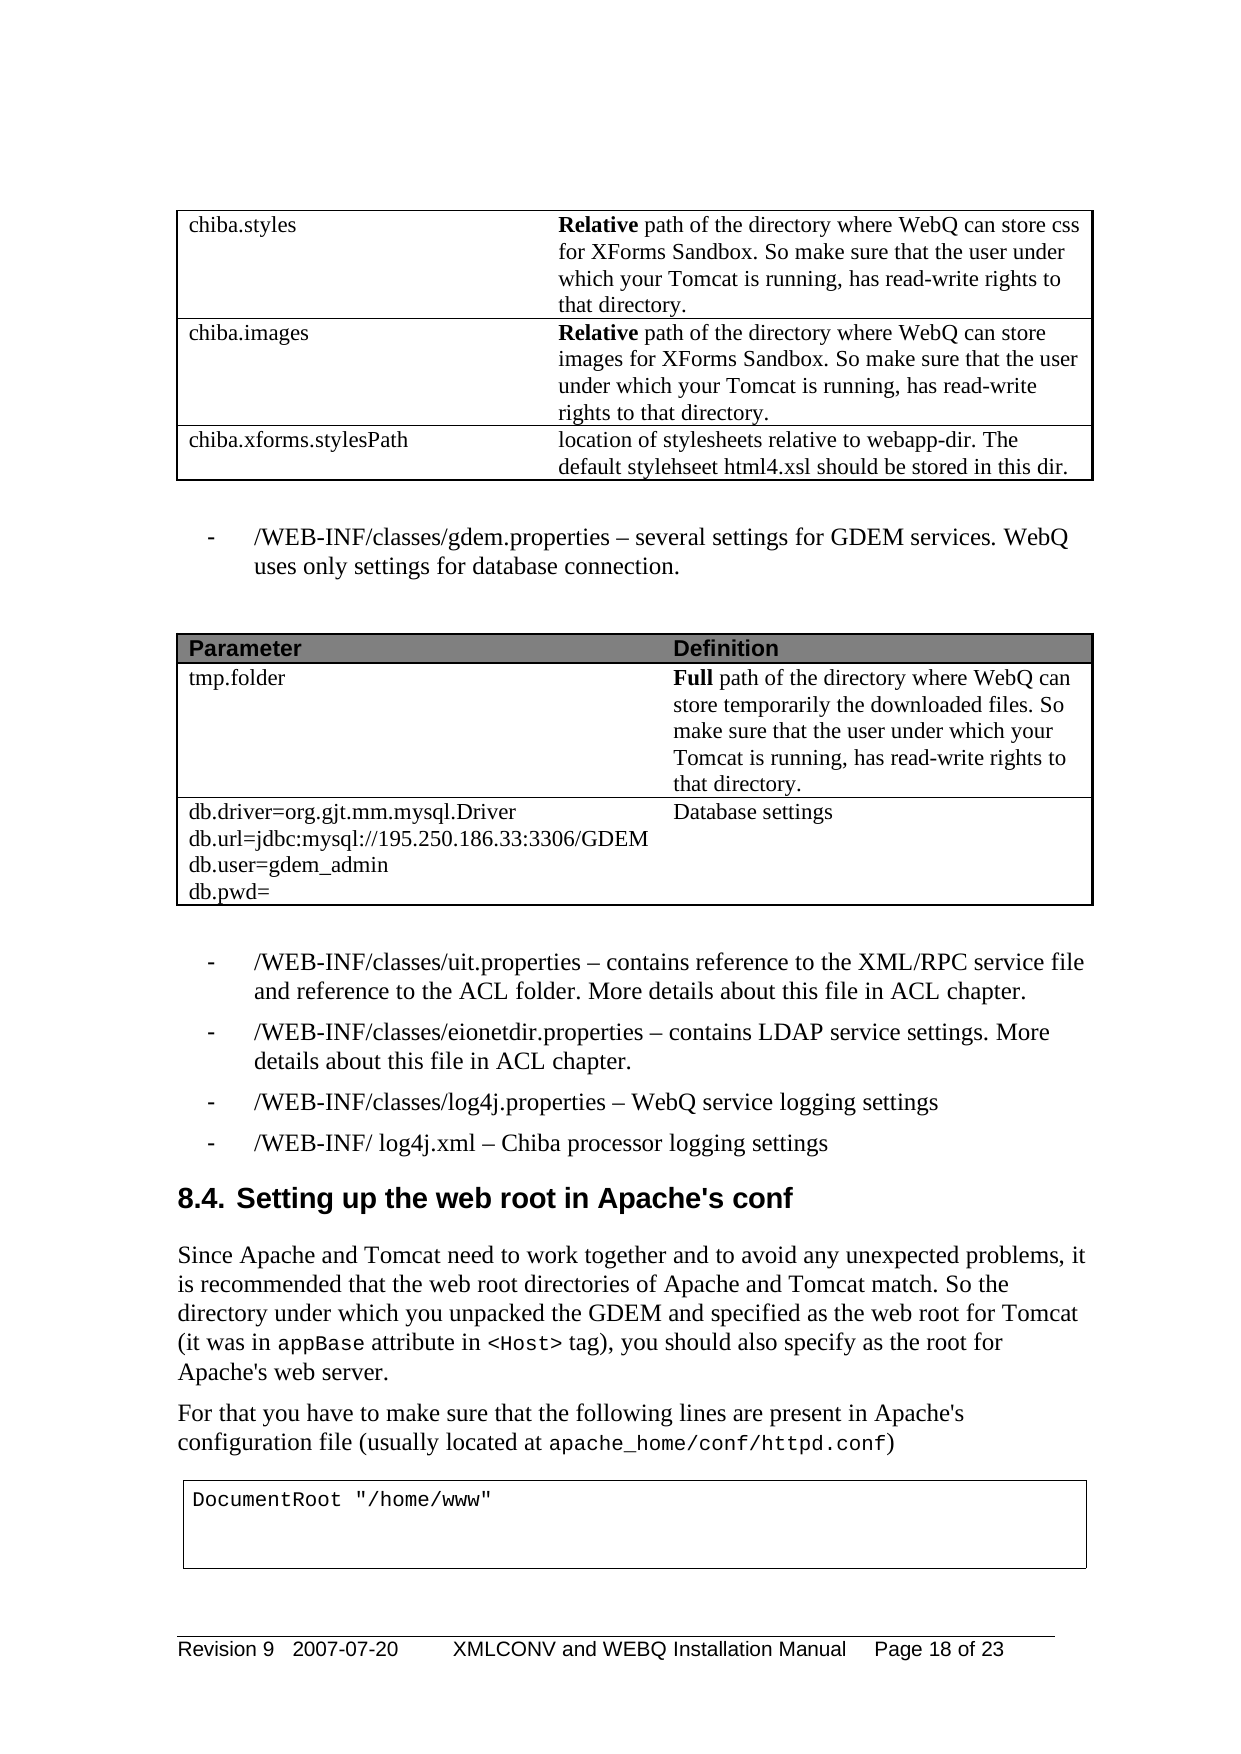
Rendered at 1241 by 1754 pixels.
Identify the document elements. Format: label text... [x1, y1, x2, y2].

table_cell chiba.images [178, 319, 547, 425]
table_cell Relative path of the directory where WebQ can store images for XForms Sandbox. So make sure that the user under which your Tomcat is running, has read-write rights to that directory. [547, 319, 1091, 425]
text Since Apache and Tomcat need to work together and to avoid any unexpected problems, it is recommended that the web root directories of Apache and Tomcat match. So the directory under which you unpacked the GDEM and specified as the web root for Tomcat (it was in appBase attribute in <Host> tag), you should also specify as the root for Apache's web server. [177, 1240, 1092, 1386]
table_cell Database settings [662, 798, 1091, 904]
list /WEB-INF/classes/gdem.properties – several settings for GDEM services. WebQ uses only settings for database connection. [207, 522, 1092, 580]
list /WEB-INF/classes/eionetdir.properties – contains LDAP service settings. More details about this file in ACL chapter. [207, 1017, 1092, 1075]
table_cell location of stylesheets relative to webapp-dir. The default stylehseet html4.xsl should be stored in this dir. [547, 426, 1091, 479]
list /WEB-INF/ log4j.xml – Chiba processor logging settings [207, 1128, 1092, 1157]
subtitle Setting up the web root in Apache's conf [177, 1181, 1092, 1215]
table_cell db.driver=org.gjt.mm.mysql.Driver db.url=jdbc:mysql://195.250.186.33:3306/GDEM db.user=gdem_admin db.pwd= [178, 798, 662, 904]
text For that you have to make sure that the following lines are present in Apache's configuration file (usually located at apache_home/conf/httpd.conf) [177, 1398, 1092, 1457]
table_header Parameter [178, 635, 662, 662]
table_cell chiba.xforms.stylesPath [178, 426, 547, 479]
list /WEB-INF/classes/log4j.properties – WebQ service logging settings [207, 1087, 1092, 1116]
table_cell tmp.folder [178, 664, 662, 797]
table_cell Full path of the directory where WebQ can store temporarily the downloaded files. So make sure that the user under which your Tomcat is running, has read-write rights to that directory. [662, 664, 1091, 797]
text DocumentRoot "/home/www" [184, 1481, 1086, 1512]
table_cell Relative path of the directory where WebQ can store css for XForms Sandbox. So make sure that the user under which your Tomcat is running, has read-write rights to that directory. [547, 211, 1091, 318]
table_header Definition [662, 635, 1091, 662]
list /WEB-INF/classes/uit.properties – contains reference to the XML/RPC service file and reference to the ACL folder. More details about this file in ACL chapter. [207, 947, 1092, 1005]
table_cell chiba.styles [178, 211, 547, 318]
